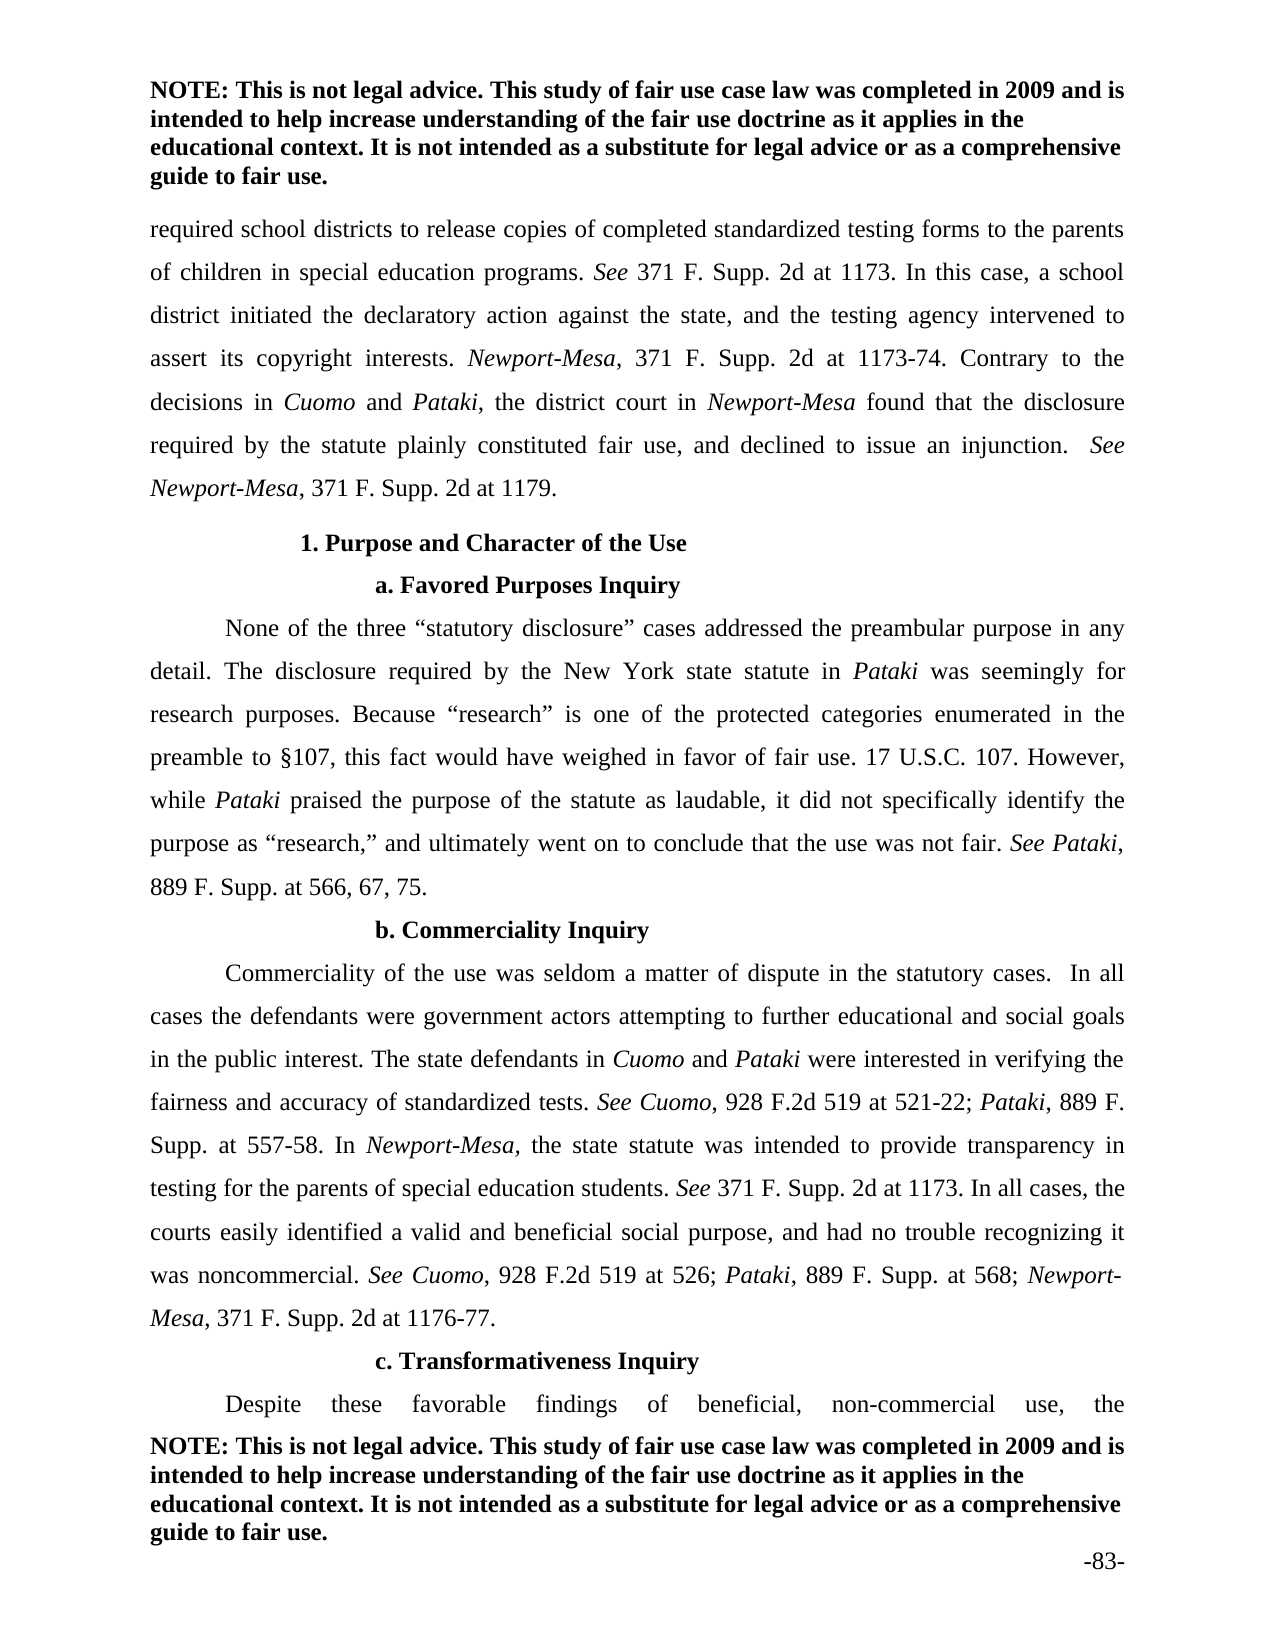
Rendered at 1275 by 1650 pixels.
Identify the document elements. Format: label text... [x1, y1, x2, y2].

subtitle c. Transformativeness Inquiry [375, 1346, 1125, 1375]
text Commerciality of the use was seldom a matter of dispute in the statutory cases. In all cases the defendants were government actors attempting to further educational and social goals in the public interest. The state defendants in Cuomo and Pataki were interested in verifying the fairness and accuracy of standardized tests. See Cuomo, 928 F.2d 519 at 521-22; Pataki, 889 F. Supp. at 557-58. In Newport-Mesa, the state statute was intended to provide transparency in testing for the parents of special education students. See 371 F. Supp. 2d at 1173. In all cases, the courts easily identified a valid and beneficial social purpose, and had no trouble recognizing it was noncommercial. See Cuomo, 928 F.2d 519 at 526; Pataki, 889 F. Supp. at 568; Newport-Mesa, 371 F. Supp. 2d at 1176-77. [150, 958, 1125, 1332]
text required school districts to release copies of completed standardized testing forms to the parents of children in special education programs. See 371 F. Supp. 2d at 1173. In this case, a school district initiated the declaratory action against the state, and the testing agency intervened to assert its copyright interests. Newport-Mesa, 371 F. Supp. 2d at 1173-74. Contrary to the decisions in Cuomo and Pataki, the district court in Newport-Mesa found that the disclosure required by the statute plainly constituted fair use, and declined to issue an injunction. See Newport-Mesa, 371 F. Supp. 2d at 1179. [150, 214, 1125, 502]
text Despite these favorable findings of beneficial, non-commercial use, the [150, 1389, 1125, 1418]
subtitle 1. Purpose and Character of the Use [300, 528, 1125, 557]
subtitle b. Commerciality Inquiry [375, 915, 1125, 943]
text None of the three “statutory disclosure” cases addressed the preambular purpose in any detail. The disclosure required by the New York state statute in Pataki was seemingly for research purposes. Because “research” is one of the protected categories enumerated in the preamble to §107, this fact would have weighed in favor of fair use. 17 U.S.C. 107. However, while Pataki praised the purpose of the statute as laudable, it did not specifically identify the purpose as “research,” and ultimately went on to conclude that the use was not fair. See Pataki, 889 F. Supp. at 566, 67, 75. [150, 613, 1125, 900]
subtitle a. Favored Purposes Inquiry [375, 570, 1125, 598]
